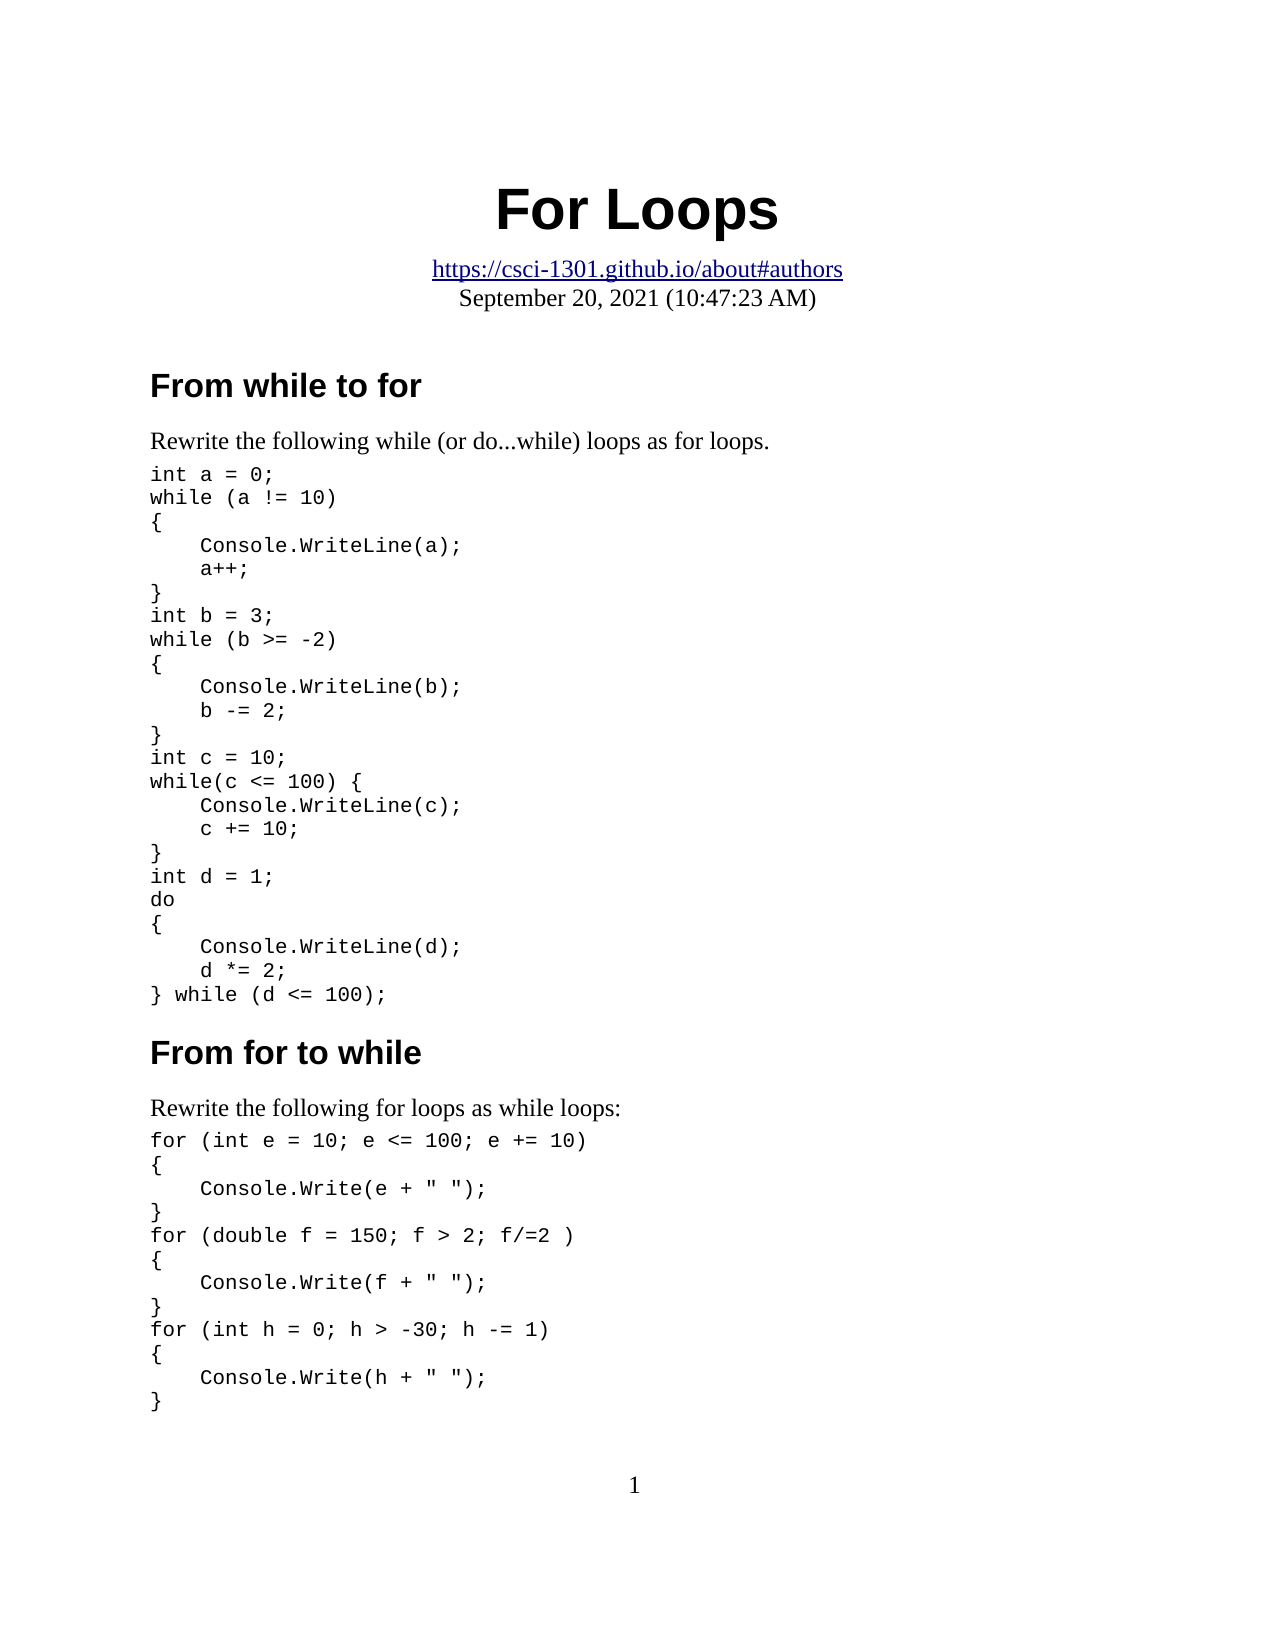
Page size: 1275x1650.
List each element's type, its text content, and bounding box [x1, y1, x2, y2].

text while (b >= -2) [150, 629, 1125, 653]
text a++; [150, 558, 1125, 582]
text Console.Write(f + " "); [150, 1272, 1125, 1296]
text do [150, 889, 1125, 913]
text } while (d <= 100); [150, 984, 1125, 1007]
text { [150, 1248, 1125, 1272]
text for (int h = 0; h > -30; h -= 1) [150, 1319, 1125, 1343]
text Console.WriteLine(d); [150, 937, 1125, 960]
text Console.WriteLine(a); [150, 534, 1125, 558]
text { [150, 913, 1125, 937]
text } [150, 582, 1125, 606]
text } [150, 1390, 1125, 1414]
title For Loops [150, 175, 1125, 242]
text int d = 1; [150, 866, 1125, 889]
text https://csci-1301.github.io/about#authors [150, 254, 1125, 283]
text c += 10; [150, 818, 1125, 842]
text } [150, 1296, 1125, 1319]
text for (double f = 150; f > 2; f/=2 ) [150, 1225, 1125, 1248]
text while (a != 10) [150, 487, 1125, 511]
text Console.Write(h + " "); [150, 1367, 1125, 1390]
subtitle From for to while [150, 1032, 1125, 1071]
text Console.WriteLine(c); [150, 795, 1125, 818]
text { [150, 511, 1125, 534]
text b -= 2; [150, 700, 1125, 724]
text { [150, 1154, 1125, 1178]
text while(c <= 100) { [150, 771, 1125, 795]
subtitle From while to for [150, 366, 1125, 404]
text int c = 10; [150, 747, 1125, 771]
text Console.Write(e + " "); [150, 1178, 1125, 1201]
text September 20, 2021 (10:47:23 AM) [150, 283, 1125, 312]
text } [150, 724, 1125, 747]
text Rewrite the following while (or do...while) loops as for loops. [150, 426, 1125, 455]
text { [150, 1343, 1125, 1367]
text for (int e = 10; e <= 100; e += 10) [150, 1130, 1125, 1154]
text int b = 3; [150, 606, 1125, 629]
text Rewrite the following for loops as while loops: [150, 1093, 1125, 1121]
text int a = 0; [150, 464, 1125, 487]
text } [150, 1201, 1125, 1225]
text d *= 2; [150, 960, 1125, 984]
text { [150, 653, 1125, 676]
text } [150, 842, 1125, 866]
text Console.WriteLine(b); [150, 676, 1125, 700]
